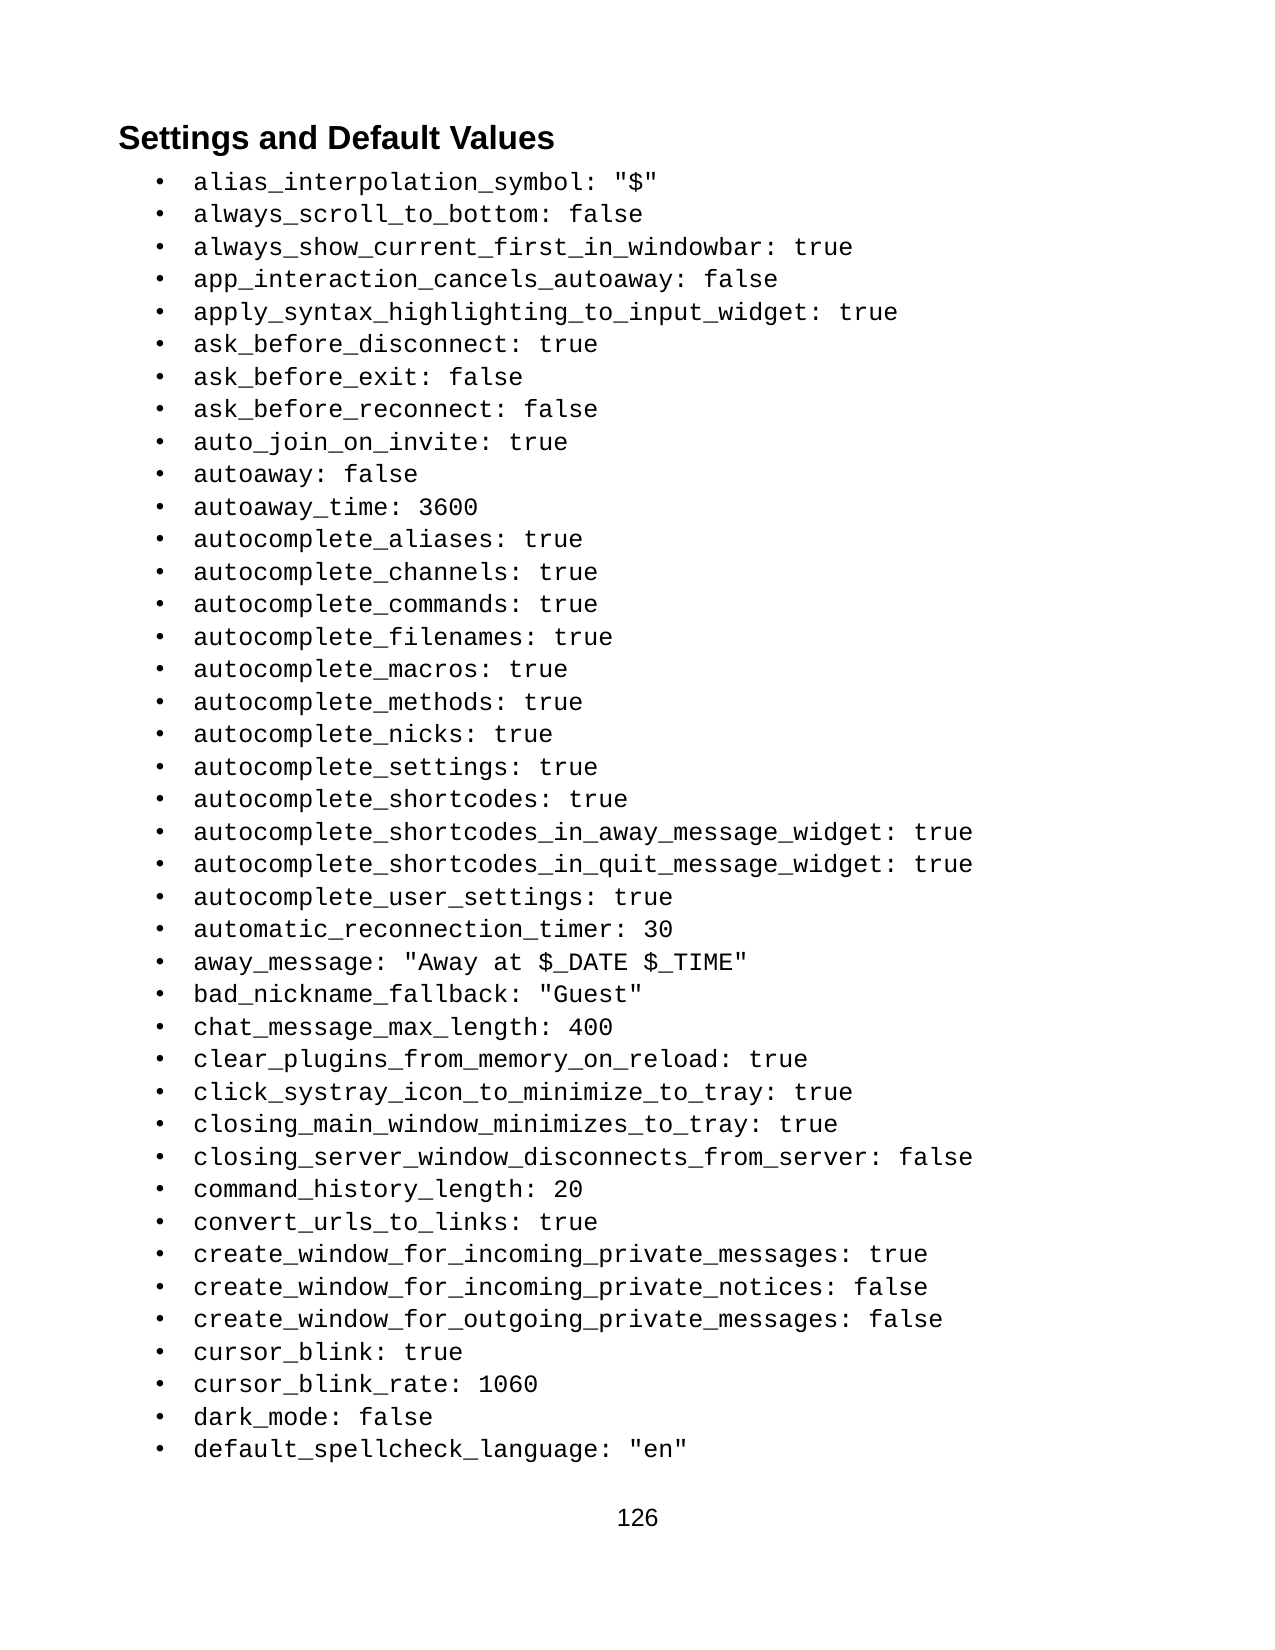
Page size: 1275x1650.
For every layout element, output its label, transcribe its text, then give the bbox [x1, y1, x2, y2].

list auto_join_on_invite: true [156, 429, 1157, 457]
list always_show_current_first_in_windowbar: true [156, 234, 1157, 262]
list command_history_length: 20 [156, 1177, 1157, 1205]
list autocomplete_aliases: true [156, 527, 1157, 555]
list autocomplete_user_settings: true [156, 884, 1157, 912]
list closing_server_window_disconnects_from_server: false [156, 1144, 1157, 1172]
list autocomplete_methods: true [156, 689, 1157, 717]
list autocomplete_shortcodes_in_quit_message_widget: true [156, 852, 1157, 880]
list autocomplete_shortcodes: true [156, 787, 1157, 815]
list automatic_reconnection_timer: 30 [156, 917, 1157, 945]
list autocomplete_settings: true [156, 754, 1157, 782]
list autocomplete_channels: true [156, 559, 1157, 587]
list ask_before_exit: false [156, 364, 1157, 392]
list autoaway_time: 3600 [156, 494, 1157, 522]
subtitle Settings and Default Values [118, 118, 1157, 157]
list autoaway: false [156, 462, 1157, 490]
list ask_before_reconnect: false [156, 397, 1157, 425]
list autocomplete_macros: true [156, 657, 1157, 685]
list click_systray_icon_to_minimize_to_tray: true [156, 1079, 1157, 1107]
list convert_urls_to_links: true [156, 1209, 1157, 1237]
list bad_nickname_fallback: "Guest" [156, 982, 1157, 1010]
list chat_message_max_length: 400 [156, 1014, 1157, 1042]
list ask_before_disconnect: true [156, 332, 1157, 360]
list autocomplete_shortcodes_in_away_message_widget: true [156, 819, 1157, 847]
list away_message: "Away at $_DATE $_TIME" [156, 949, 1157, 977]
list alias_interpolation_symbol: "$" [156, 169, 1157, 197]
list apply_syntax_highlighting_to_input_widget: true [156, 299, 1157, 327]
list autocomplete_commands: true [156, 592, 1157, 620]
list create_window_for_incoming_private_messages: true [156, 1242, 1157, 1270]
list dark_mode: false [156, 1404, 1157, 1432]
list autocomplete_nicks: true [156, 722, 1157, 750]
list create_window_for_incoming_private_notices: false [156, 1274, 1157, 1302]
list always_scroll_to_bottom: false [156, 202, 1157, 230]
list cursor_blink: true [156, 1339, 1157, 1367]
list default_spellcheck_language: "en" [156, 1437, 1157, 1465]
list autocomplete_filenames: true [156, 624, 1157, 652]
list closing_main_window_minimizes_to_tray: true [156, 1112, 1157, 1140]
list cursor_blink_rate: 1060 [156, 1372, 1157, 1400]
list app_interaction_cancels_autoaway: false [156, 267, 1157, 295]
list clear_plugins_from_memory_on_reload: true [156, 1047, 1157, 1075]
list create_window_for_outgoing_private_messages: false [156, 1307, 1157, 1335]
